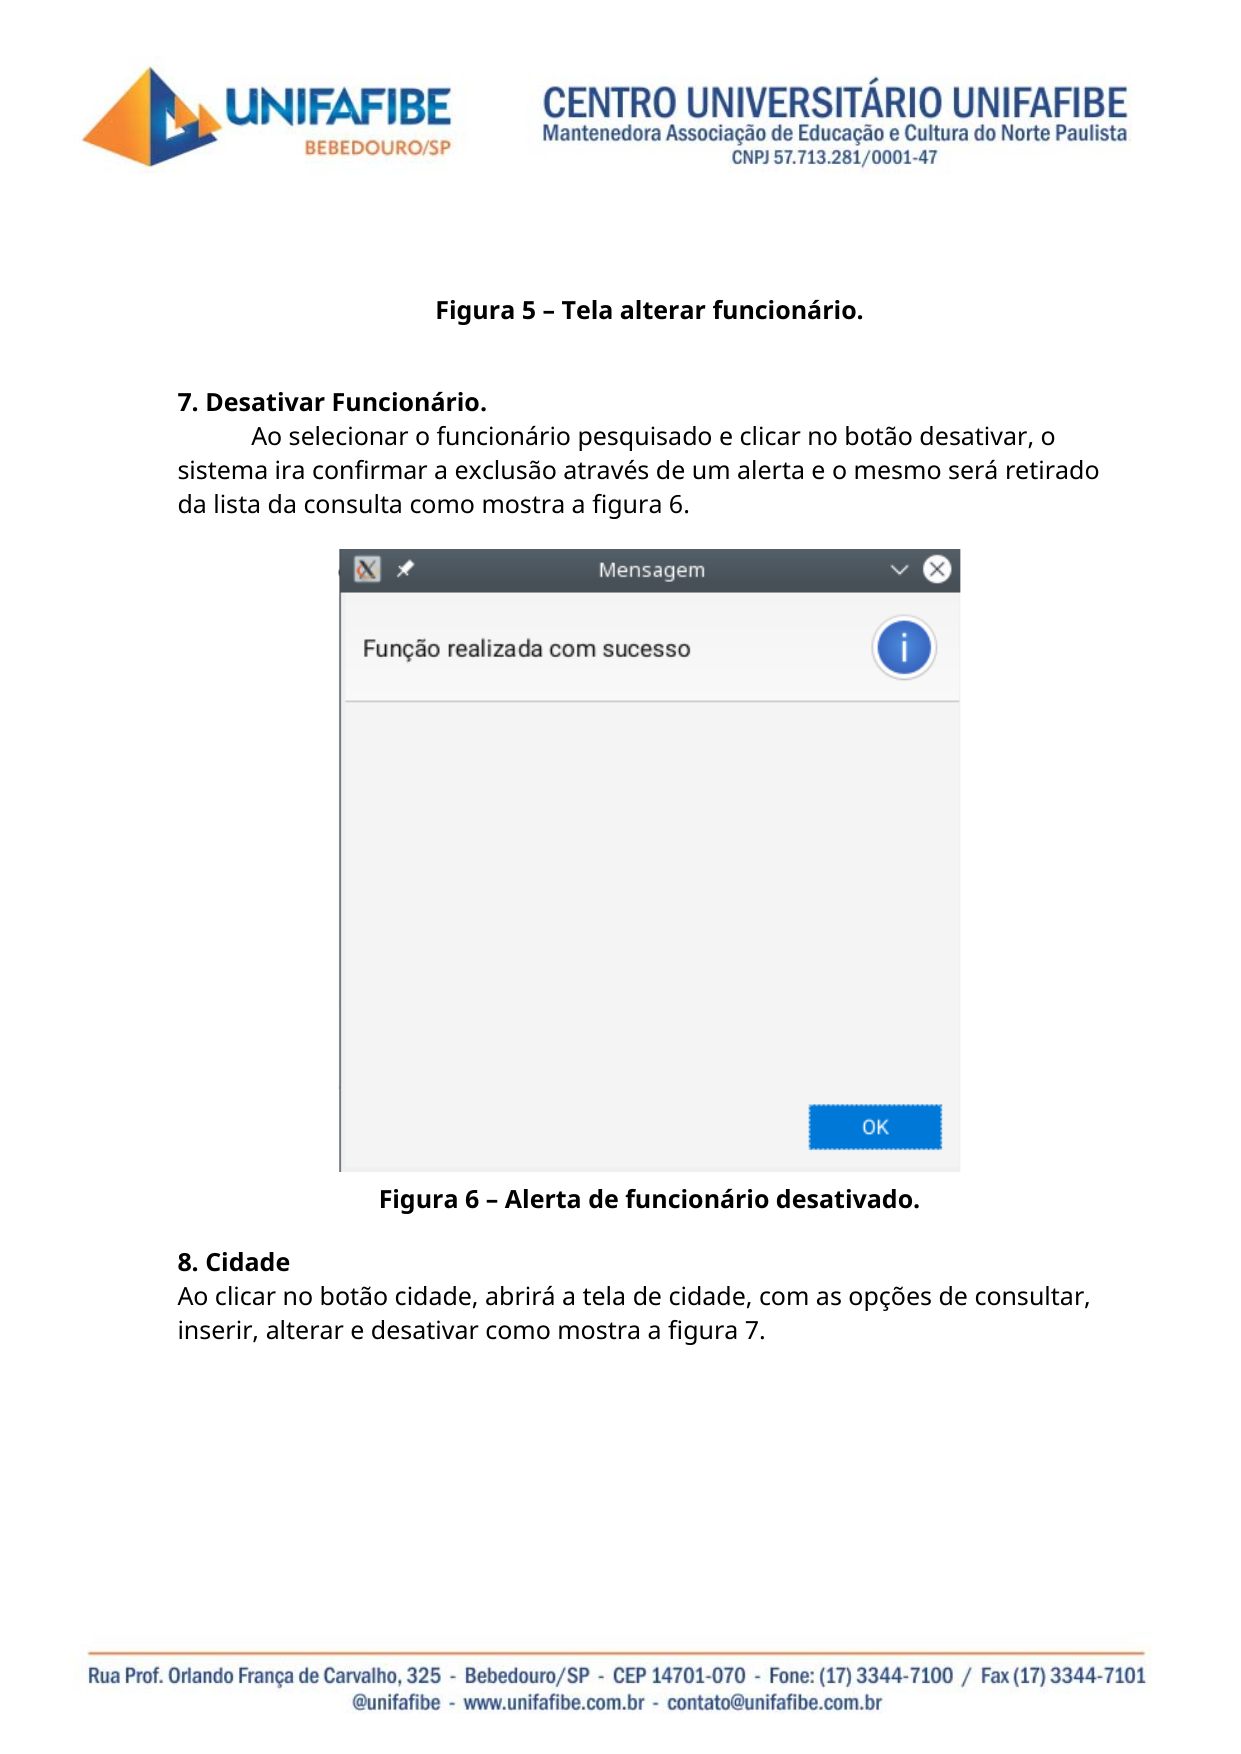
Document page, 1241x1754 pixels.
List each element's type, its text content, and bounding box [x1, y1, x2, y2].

picture [87, 55, 1148, 187]
text 8. Cidade [177, 1245, 1122, 1279]
picture [338, 549, 961, 1172]
text 7. Desativar Funcionário. [177, 384, 1122, 419]
text Ao clicar no botão cidade, abrirá a tela de cidade, com as opções de consultar, inserir, alterar e desativar como mostra a figura 7. [177, 1279, 1122, 1347]
picture [74, 1612, 1164, 1740]
text Figura 5 – Tela alterar funcionário. [177, 293, 1122, 327]
text Ao selecionar o funcionário pesquisado e clicar no botão desativar, o sistema ira confirmar a exclusão através de um alerta e o mesmo será retirado da lista da consulta como mostra a figura 6. [177, 419, 1122, 521]
text Figura 6 – Alerta de funcionário desativado. [177, 1182, 1122, 1216]
